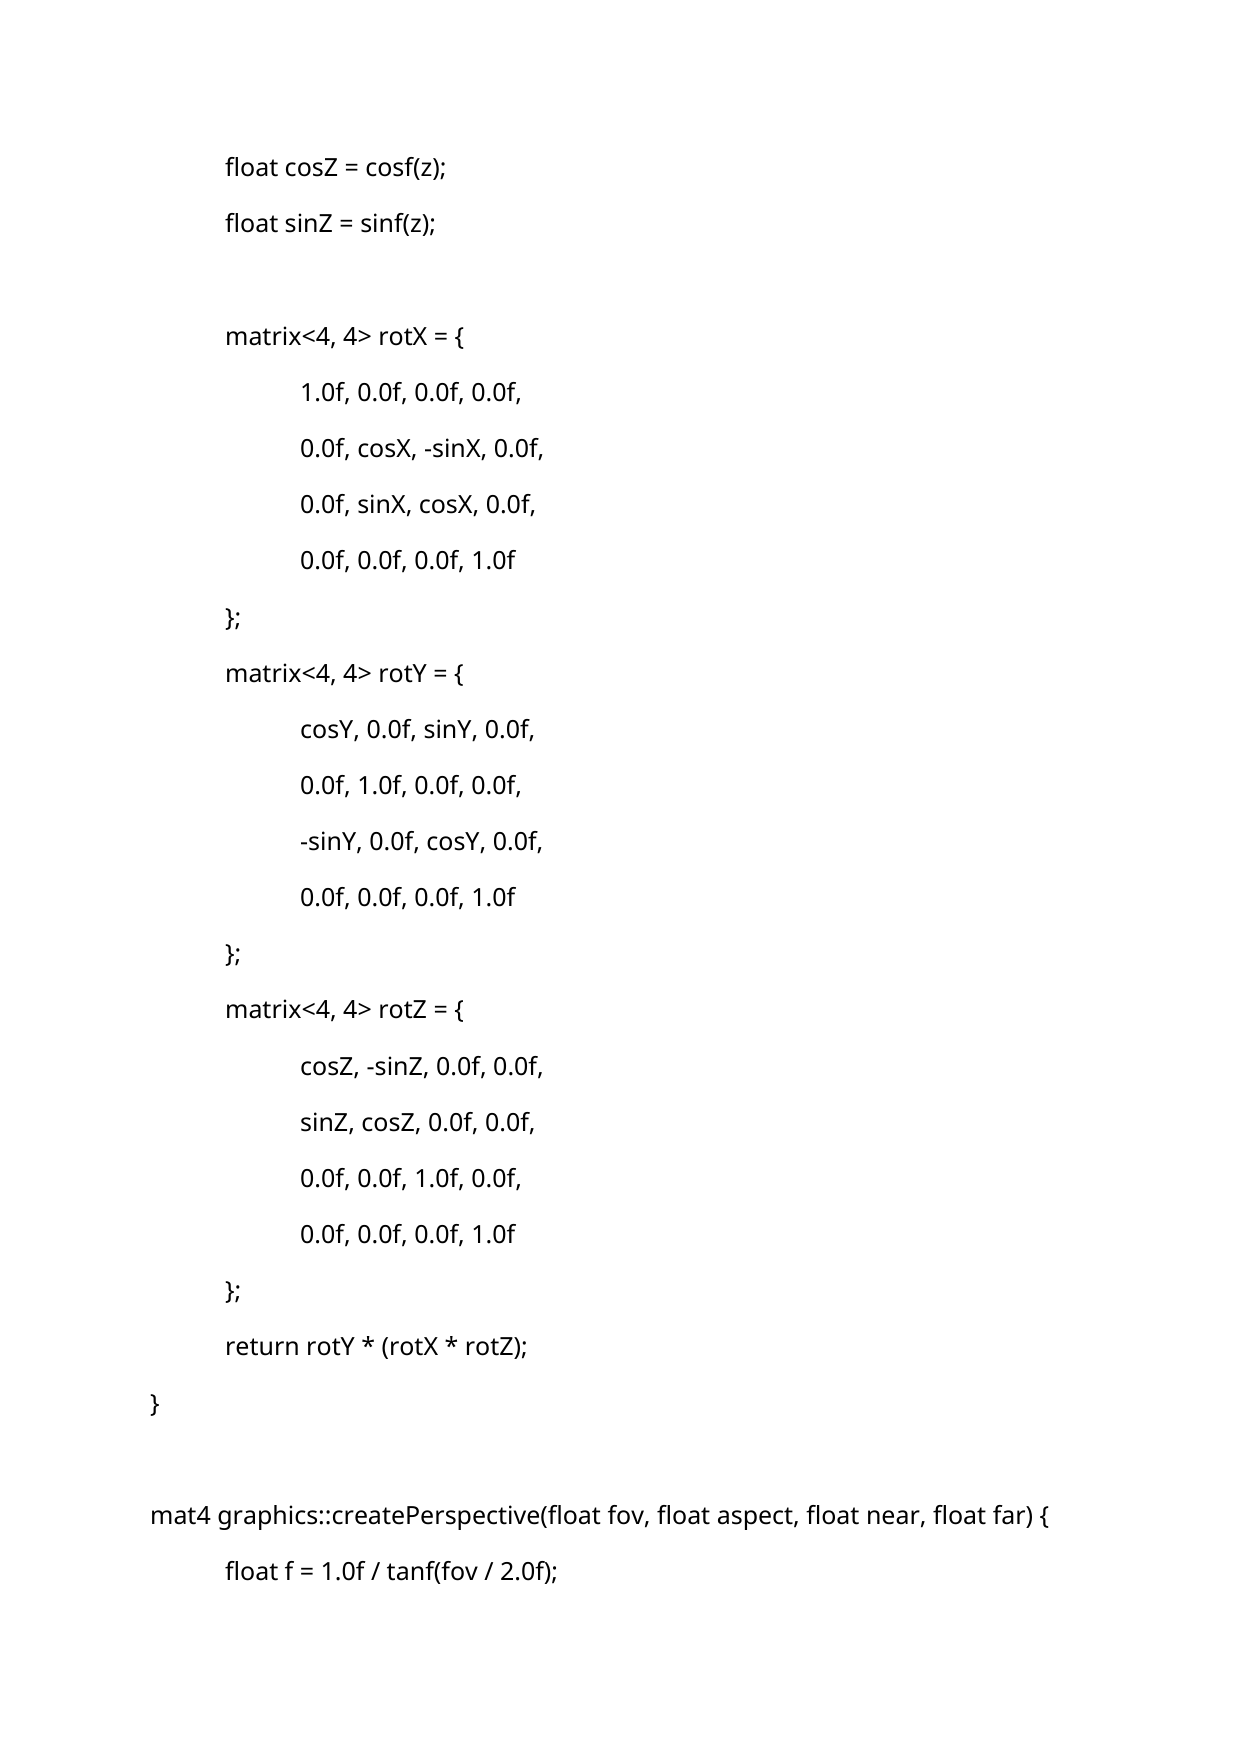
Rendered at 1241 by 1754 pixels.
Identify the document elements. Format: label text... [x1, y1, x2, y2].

text cosZ, -sinZ, 0.0f, 0.0f, [150, 1048, 1090, 1082]
text mat4 graphics::createPerspective(float fov, float aspect, float near, float far) { [150, 1497, 1090, 1532]
text float cosZ = cosf(z); [150, 150, 1090, 184]
text float sinZ = sinf(z); [150, 206, 1090, 240]
text sinZ, cosZ, 0.0f, 0.0f, [150, 1104, 1090, 1138]
text 0.0f, 0.0f, 0.0f, 1.0f [150, 543, 1090, 577]
text 0.0f, 1.0f, 0.0f, 0.0f, [150, 768, 1090, 802]
text 0.0f, cosX, -sinX, 0.0f, [150, 431, 1090, 465]
text 0.0f, sinX, cosX, 0.0f, [150, 487, 1090, 521]
text }; [150, 936, 1090, 970]
text float f = 1.0f / tanf(fov / 2.0f); [150, 1554, 1090, 1588]
text } [150, 1385, 1090, 1419]
text 0.0f, 0.0f, 0.0f, 1.0f [150, 880, 1090, 914]
text }; [150, 1273, 1090, 1307]
text cosY, 0.0f, sinY, 0.0f, [150, 711, 1090, 746]
text 0.0f, 0.0f, 1.0f, 0.0f, [150, 1161, 1090, 1195]
text -sinY, 0.0f, cosY, 0.0f, [150, 824, 1090, 858]
text }; [150, 599, 1090, 633]
text 1.0f, 0.0f, 0.0f, 0.0f, [150, 374, 1090, 409]
text matrix<4, 4> rotZ = { [150, 992, 1090, 1026]
text 0.0f, 0.0f, 0.0f, 1.0f [150, 1217, 1090, 1251]
text matrix<4, 4> rotX = { [150, 318, 1090, 352]
text matrix<4, 4> rotY = { [150, 655, 1090, 689]
text return rotY * (rotX * rotZ); [150, 1329, 1090, 1363]
